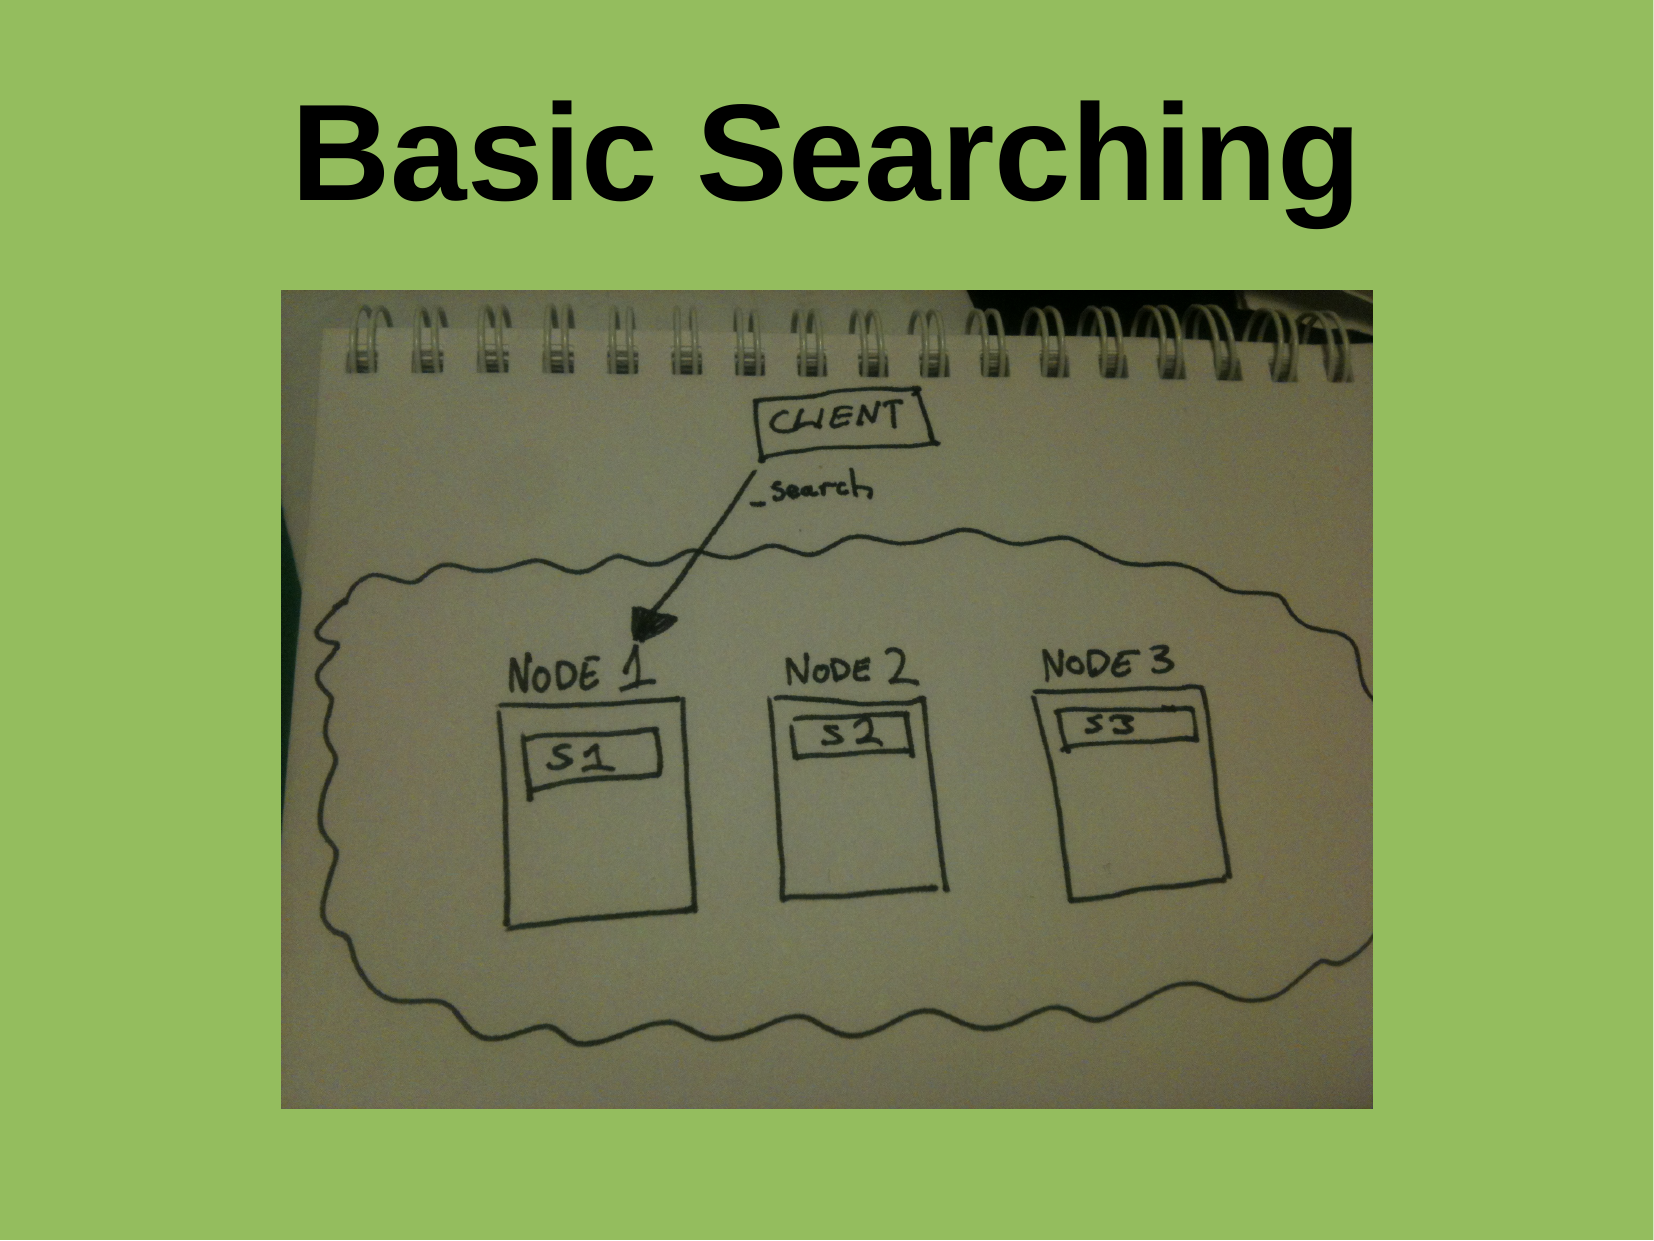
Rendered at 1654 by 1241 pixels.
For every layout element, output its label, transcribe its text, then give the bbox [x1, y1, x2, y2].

title Basic Searching [82, 49, 1571, 257]
picture [281, 290, 1373, 1109]
